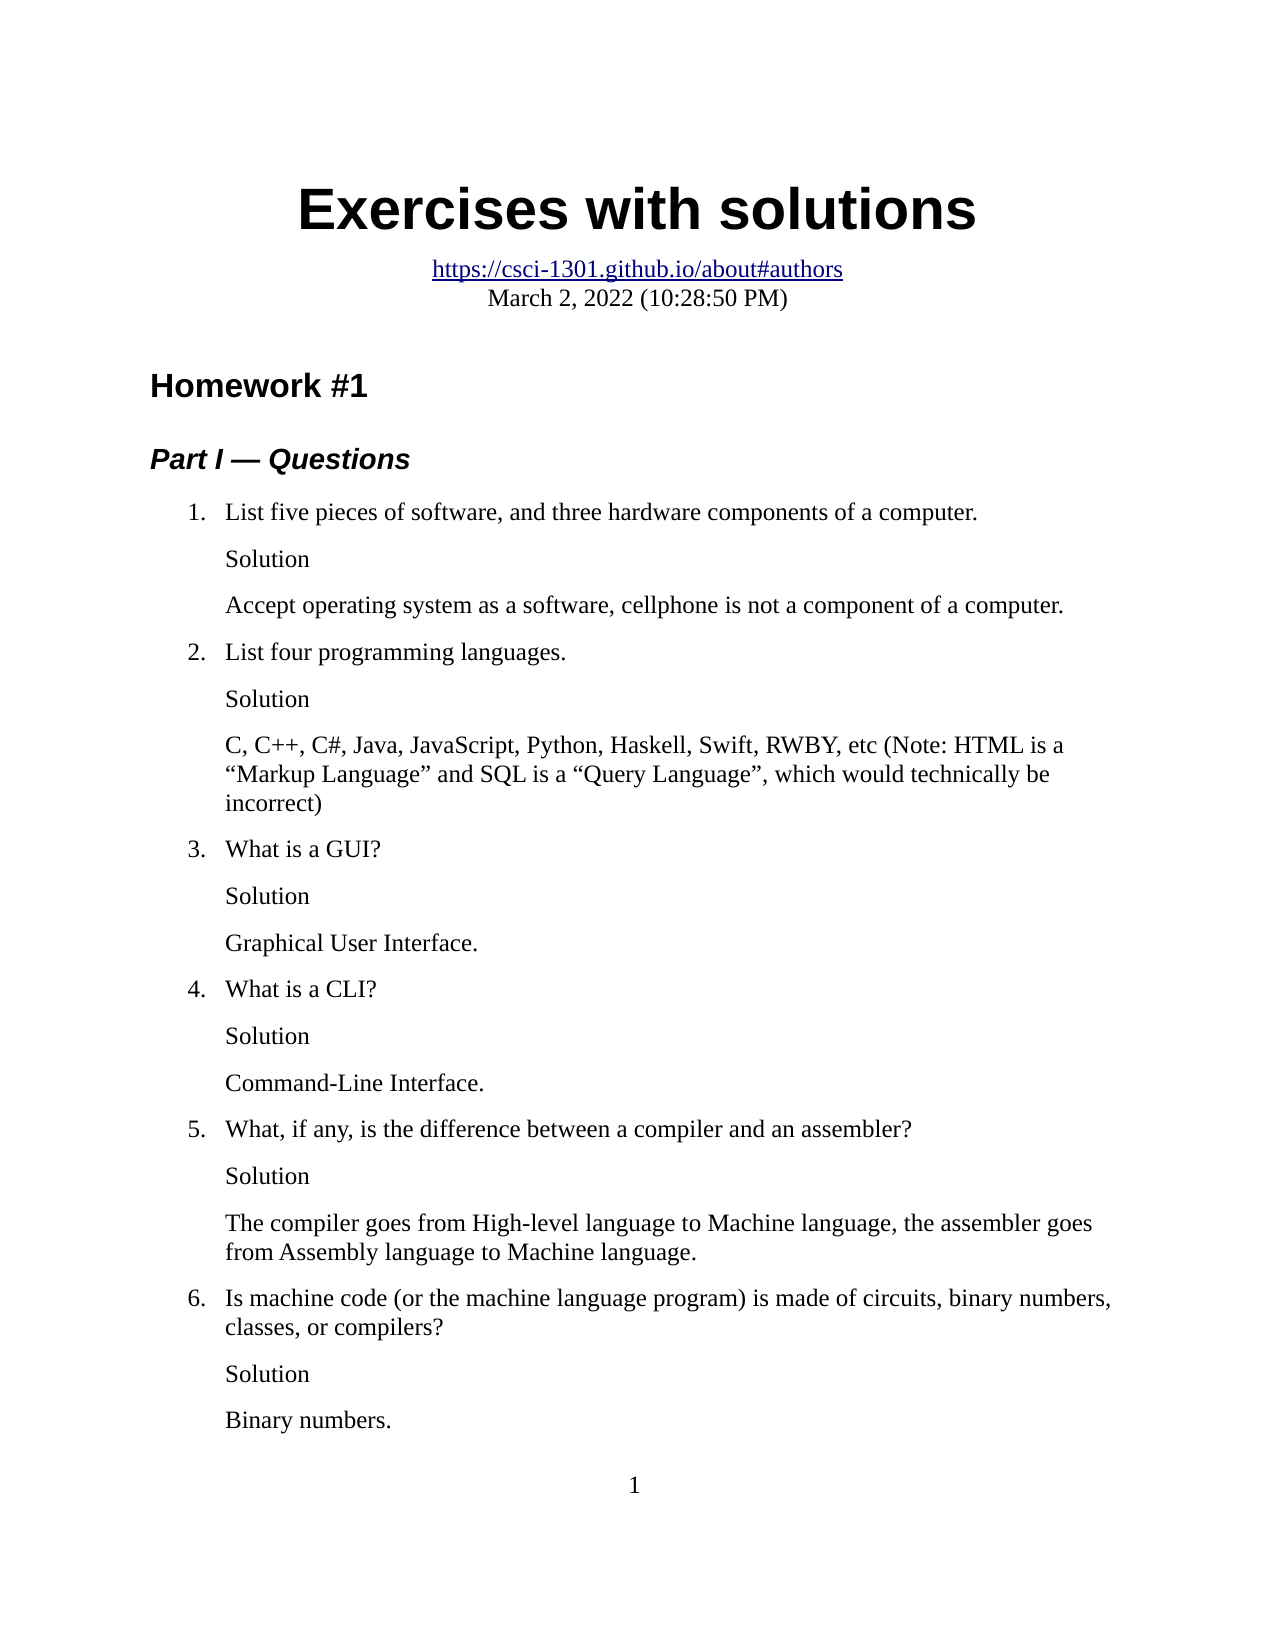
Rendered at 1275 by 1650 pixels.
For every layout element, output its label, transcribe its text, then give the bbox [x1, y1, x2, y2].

list Is machine code (or the machine language program) is made of circuits, binary numbers, classes, or compilers? [187, 1283, 1125, 1341]
list Solution [187, 544, 1125, 572]
list Accept operating system as a software, cellphone is not a component of a computer. [187, 590, 1125, 619]
text https://csci-1301.github.io/about#authors [150, 254, 1125, 283]
list The compiler goes from High-level language to Machine language, the assembler goes from Assembly language to Machine language. [187, 1208, 1125, 1265]
list Solution [187, 881, 1125, 910]
list List four programming languages. [187, 637, 1125, 666]
text March 2, 2022 (10:28:50 PM) [150, 283, 1125, 312]
list Graphical User Interface. [187, 928, 1125, 957]
list Command-Line Interface. [187, 1068, 1125, 1097]
list List five pieces of software, and three hardware components of a computer. [187, 497, 1125, 526]
list C, C++, C#, Java, JavaScript, Python, Haskell, Swift, RWBY, etc (Note: HTML is a “Markup Language” and SQL is a “Query Language”, which would technically be incorrect) [187, 730, 1125, 817]
list Solution [187, 1161, 1125, 1190]
list Binary numbers. [187, 1405, 1125, 1434]
list What is a GUI? [187, 834, 1125, 863]
list What, if any, is the difference between a compiler and an assembler? [187, 1114, 1125, 1143]
subtitle Part I — Questions [150, 442, 1125, 476]
list Solution [187, 684, 1125, 712]
list What is a CLI? [187, 974, 1125, 1003]
list Solution [187, 1021, 1125, 1050]
subtitle Homework #1 [150, 366, 1125, 404]
list Solution [187, 1359, 1125, 1387]
title Exercises with solutions [150, 175, 1125, 242]
